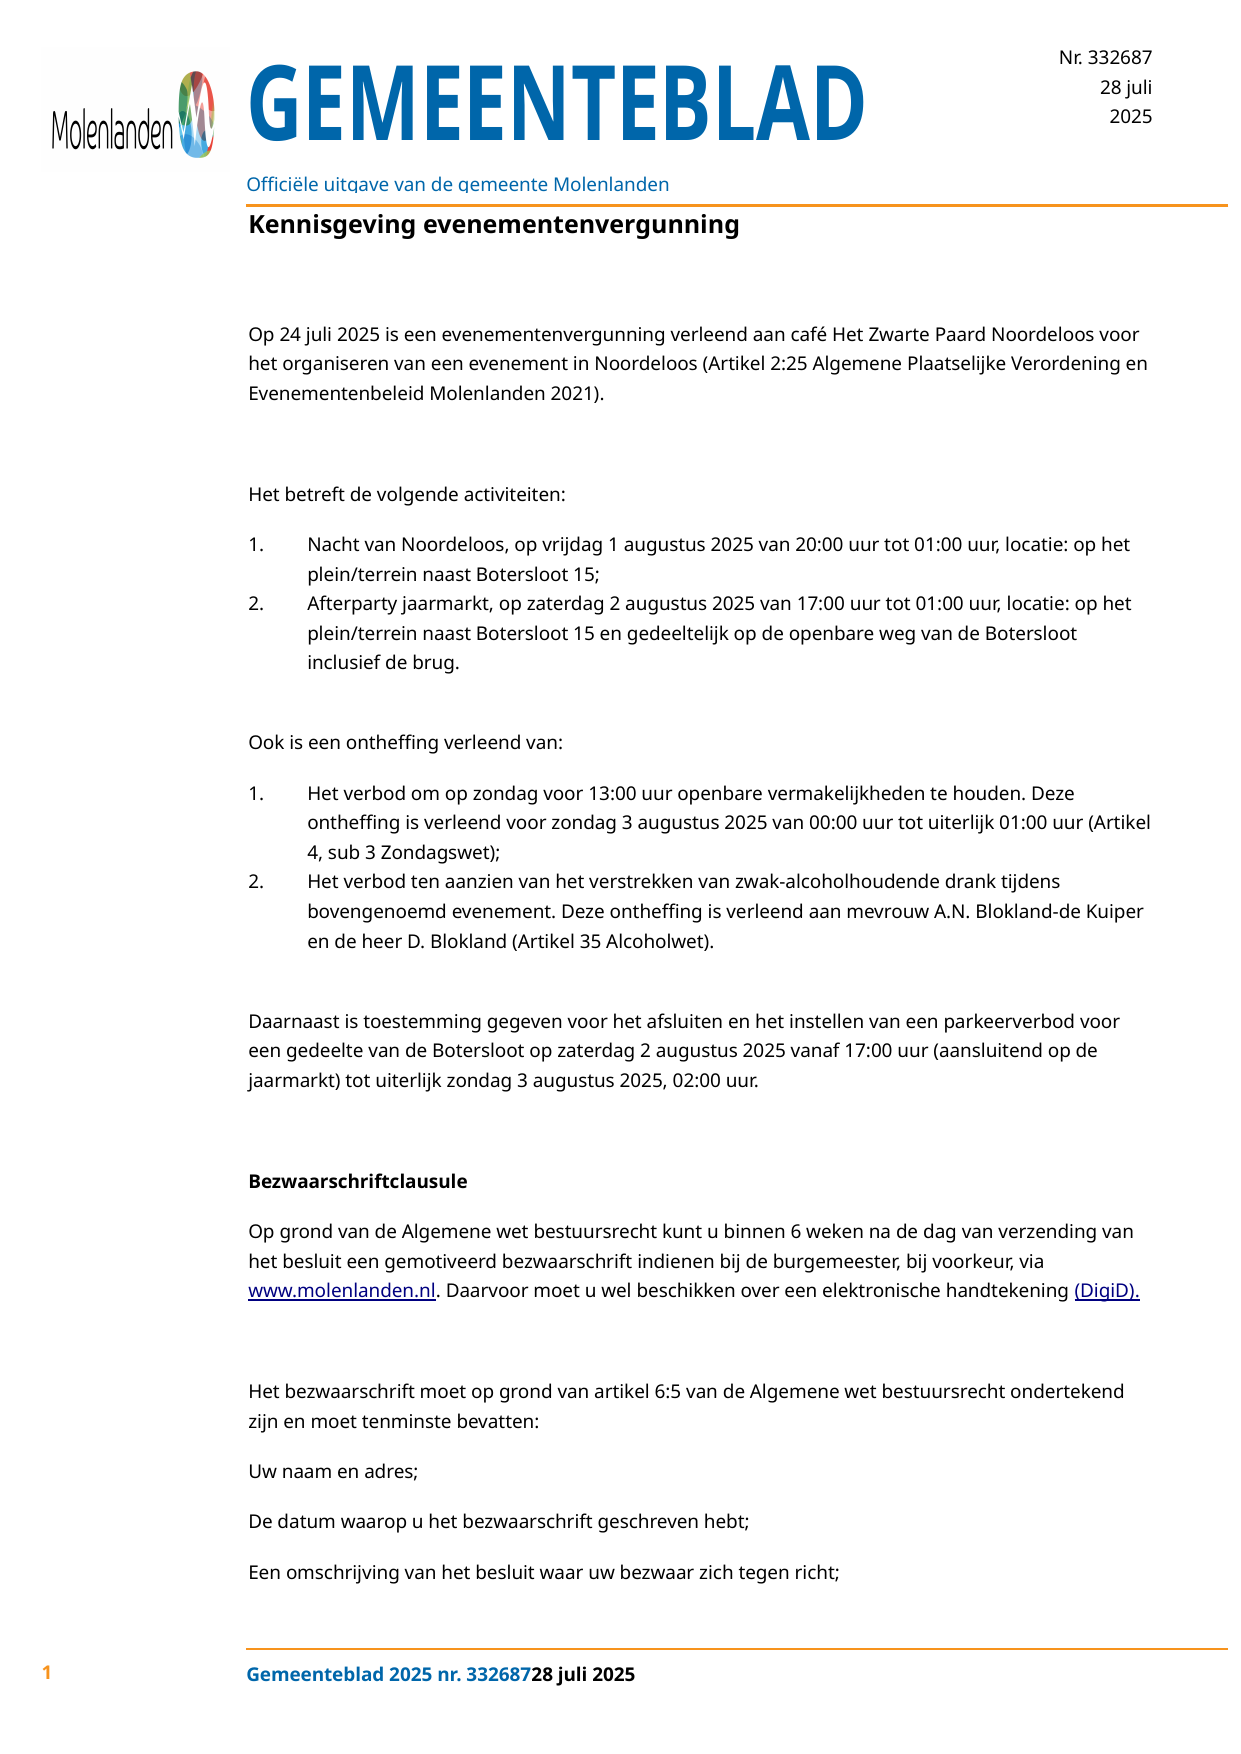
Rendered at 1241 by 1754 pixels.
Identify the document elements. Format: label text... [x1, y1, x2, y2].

text Kennisgeving evenementenvergunning [248, 207, 1152, 241]
list Afterparty jaarmarkt, op zaterdag 2 augustus 2025 van 17:00 uur tot 01:00 uur, locatie: op het plein/terrein naast Botersloot 15 en gedeeltelijk op de openbare weg van de Botersloot inclusief de brug. [248, 590, 1152, 675]
list Het verbod ten aanzien van het verstrekken van zwak-alcoholhoudende drank tijdens bovengenoemd evenement. Deze ontheffing is verleend aan mevrouw A.N. Blokland-de Kuiper en de heer D. Blokland (Artikel 35 Alcoholwet). [248, 869, 1152, 953]
picture [41, 47, 231, 172]
text Bezwaarschriftclausule [248, 1168, 1152, 1193]
text Het betreft de volgende activiteiten: [248, 481, 1152, 506]
text Uw naam en adres; [248, 1458, 1152, 1484]
text Op 24 juli 2025 is een evenementenvergunning verleend aan café Het Zwarte Paard Noordeloos voor het organiseren van een evenement in Noordeloos (Artikel 2:25 Algemene Plaatselijke Verordening en Evenementenbeleid Molenlanden 2021). [248, 321, 1152, 406]
text Een omschrijving van het besluit waar uw bezwaar zich tegen richt; [248, 1559, 1152, 1585]
text De datum waarop u het bezwaarschrift geschreven hebt; [248, 1509, 1152, 1534]
text Ook is een ontheffing verleend van: [248, 729, 1152, 755]
text Op grond van de Algemene wet bestuursrecht kunt u binnen 6 weken na de dag van verzending van het besluit een gemotiveerd bezwaarschrift indienen bij de burgemeester, bij voorkeur, via www.molenlanden.nl. Daarvoor moet u wel beschikken over een elektronische handtekening (DigiD). [248, 1218, 1152, 1303]
text Het bezwaarschrift moet op grond van artikel 6:5 van de Algemene wet bestuursrecht ondertekend zijn en moet tenminste bevatten: [248, 1378, 1152, 1433]
text Daarnaast is toestemming gegeven voor het afsluiten en het instellen van een parkeerverbod voor een gedeelte van de Botersloot op zaterdag 2 augustus 2025 vanaf 17:00 uur (aansluitend op de jaarmarkt) tot uiterlijk zondag 3 augustus 2025, 02:00 uur. [248, 1008, 1152, 1093]
list Nacht van Noordeloos, op vrijdag 1 augustus 2025 van 20:00 uur tot 01:00 uur, locatie: op het plein/terrein naast Botersloot 15; [248, 531, 1152, 586]
list Het verbod om op zondag voor 13:00 uur openbare vermakelijkheden te houden. Deze ontheffing is verleend voor zondag 3 augustus 2025 van 00:00 uur tot uiterlijk 01:00 uur (Artikel 4, sub 3 Zondagswet); [248, 780, 1152, 865]
